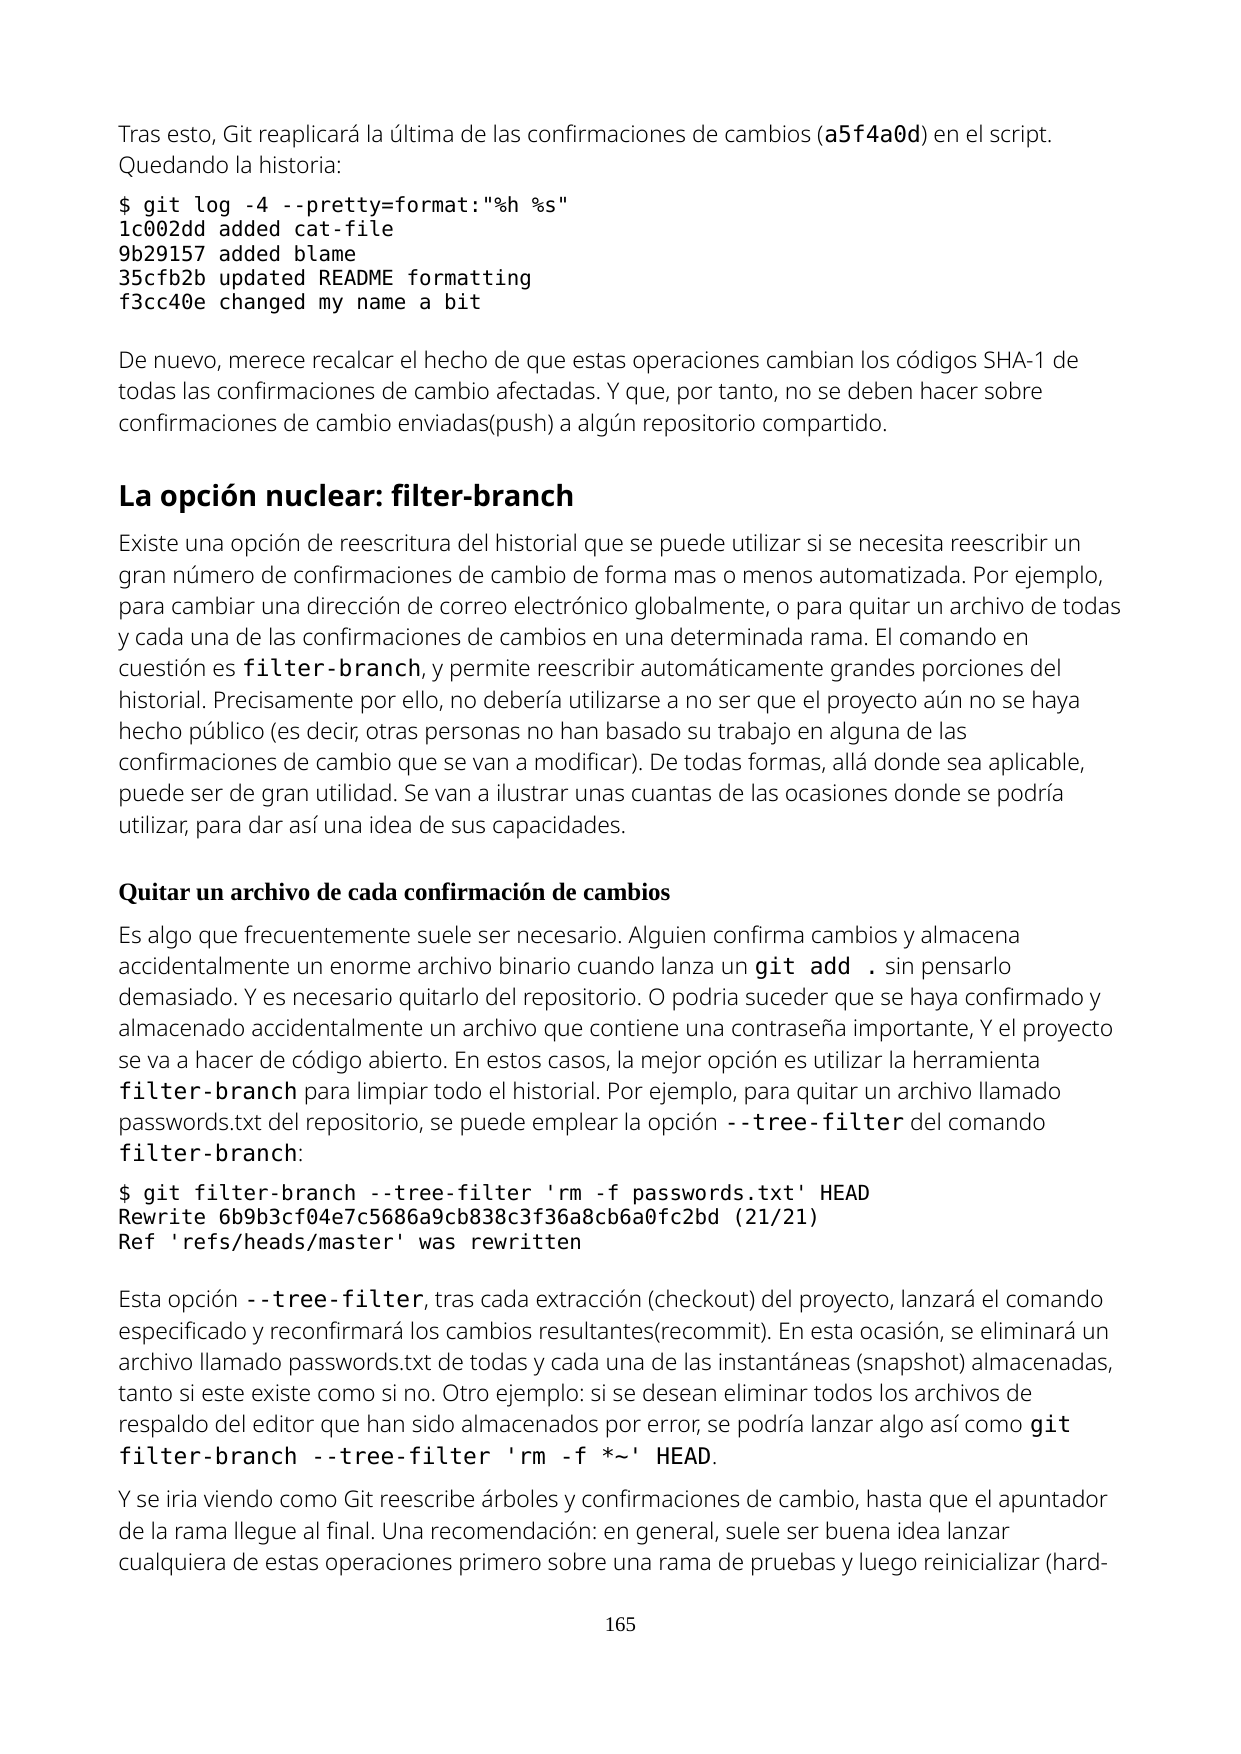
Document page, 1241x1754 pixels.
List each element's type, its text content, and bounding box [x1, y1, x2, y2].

text Y se iria viendo como Git reescribe árboles y confirmaciones de cambio, hasta que el apuntador de la rama llegue al final. Una recomendación: en general, suele ser buena idea lanzar cualquiera de estas operaciones primero sobre una rama de pruebas y luego reinicializar (hard- [118, 1483, 1122, 1577]
subtitle La opción nuclear: filter-branch [118, 475, 1122, 515]
text Existe una opción de reescritura del historial que se puede utilizar si se necesita reescribir un gran número de confirmaciones de cambio de forma mas o menos automatizada. Por ejemplo, para cambiar una dirección de correo electrónico globalmente, o para quitar un archivo de todas y cada una de las confirmaciones de cambios en una determinada rama. El comando en cuestión es filter-branch, y permite reescribir automáticamente grandes porciones del historial. Precisamente por ello, no debería utilizarse a no ser que el proyecto aún no se haya hecho público (es decir, otras personas no han basado su trabajo en alguna de las confirmaciones de cambio que se van a modificar). De todas formas, allá donde sea aplicable, puede ser de gran utilidad. Se van a ilustrar unas cuantas de las ocasiones donde se podría utilizar, para dar así una idea de sus capacidades. [118, 527, 1122, 840]
text $ git filter-branch --tree-filter 'rm -f passwords.txt' HEAD [118, 1181, 1122, 1205]
text 9b29157 added blame [118, 242, 1122, 266]
text Rewrite 6b9b3cf04e7c5686a9cb838c3f36a8cb6a0fc2bd (21/21) [118, 1205, 1122, 1230]
text 35cfb2b updated README formatting [118, 266, 1122, 290]
text Tras esto, Git reaplicará la última de las confirmaciones de cambios (a5f4a0d) en el script. Quedando la historia: [118, 118, 1122, 181]
text 1c002dd added cat-file [118, 217, 1122, 242]
text f3cc40e changed my name a bit [118, 290, 1122, 314]
text De nuevo, merece recalcar el hecho de que estas operaciones cambian los códigos SHA-1 de todas las confirmaciones de cambio afectadas. Y que, por tanto, no se deben hacer sobre confirmaciones de cambio enviadas(push) a algún repositorio compartido. [118, 344, 1122, 438]
text Ref 'refs/heads/master' was rewritten [118, 1230, 1122, 1254]
text $ git log -4 --pretty=format:"%h %s" [118, 193, 1122, 217]
text Es algo que frecuentemente suele ser necesario. Alguien confirma cambios y almacena accidentalmente un enorme archivo binario cuando lanza un git add . sin pensarlo demasiado. Y es necesario quitarlo del repositorio. O podria suceder que se haya confirmado y almacenado accidentalmente un archivo que contiene una contraseña importante, Y el proyecto se va a hacer de código abierto. En estos casos, la mejor opción es utilizar la herramienta filter-branch para limpiar todo el historial. Por ejemplo, para quitar un archivo llamado passwords.txt del repositorio, se puede emplear la opción --tree-filter del comando filter-branch: [118, 919, 1122, 1169]
text Esta opción --tree-filter, tras cada extracción (checkout) del proyecto, lanzará el comando especificado y reconfirmará los cambios resultantes(recommit). En esta ocasión, se eliminará un archivo llamado passwords.txt de todas y cada una de las instantáneas (snapshot) almacenadas, tanto si este existe como si no. Otro ejemplo: si se desean eliminar todos los archivos de respaldo del editor que han sido almacenados por error, se podría lanzar algo así como git filter-branch --tree-filter 'rm -f *~' HEAD. [118, 1283, 1122, 1471]
subtitle Quitar un archivo de cada confirmación de cambios [118, 877, 1122, 906]
